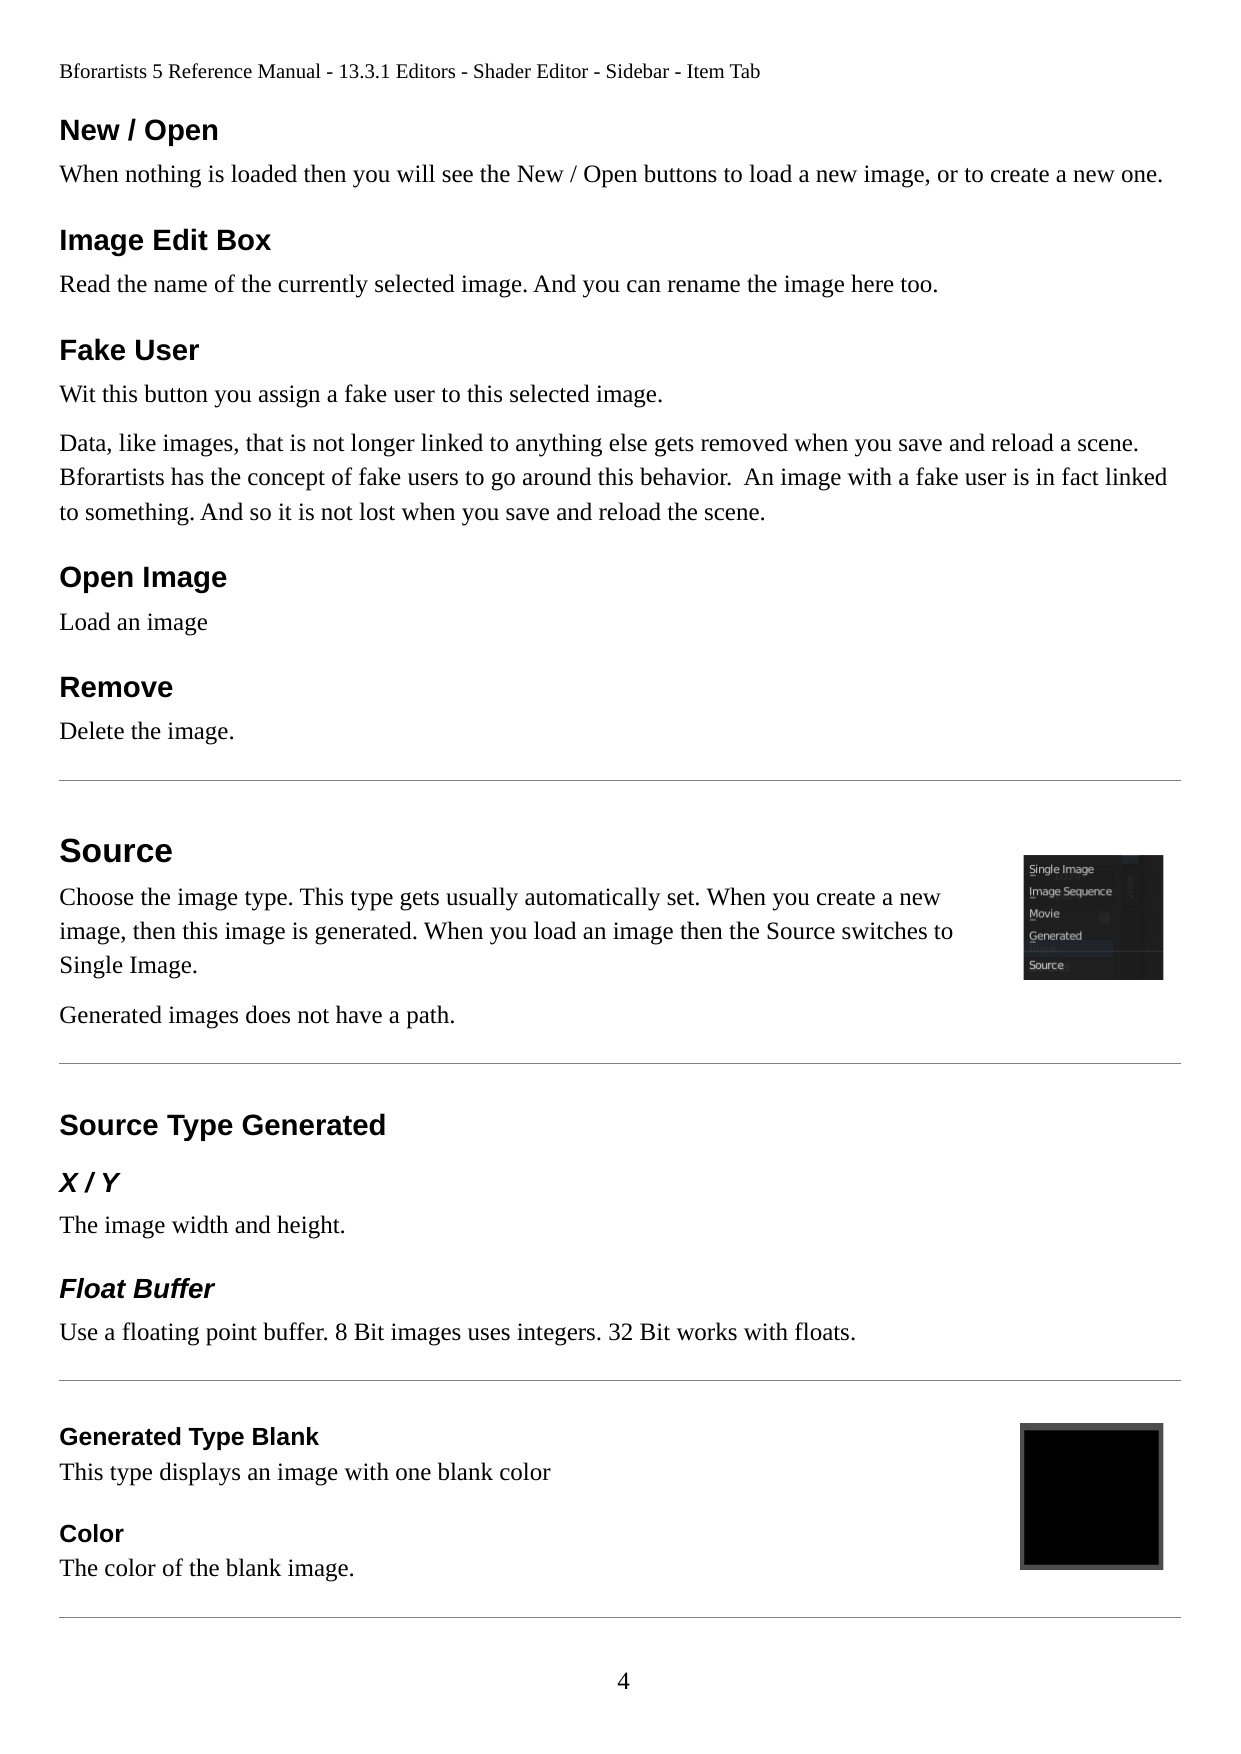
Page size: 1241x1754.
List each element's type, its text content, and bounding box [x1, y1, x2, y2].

subtitle Float Buffer [59, 1272, 1181, 1304]
subtitle X / Y [59, 1166, 1181, 1198]
subtitle Remove [59, 670, 1181, 704]
subtitle Color [59, 1519, 1020, 1547]
text The image width and height. [59, 1211, 1181, 1239]
text Choose the image type. This type gets usually automatically set. When you create a new image, then this image is generated. When you load an image then the Source switches to Single Image. [59, 882, 1023, 979]
text Load an image [59, 607, 1181, 635]
subtitle [1164, 1519, 1181, 1547]
text Read the name of the currently selected image. And you can rename the image here too. [59, 269, 1181, 297]
picture [1023, 855, 1164, 980]
subtitle Open Image [59, 560, 1181, 594]
text The color of the blank image. [59, 1553, 1181, 1582]
subtitle New / Open [59, 113, 1181, 146]
subtitle Source Type Generated [59, 1107, 1181, 1141]
subtitle Source [59, 831, 1181, 869]
picture [1020, 1423, 1164, 1570]
text This type displays an image with one blank color [59, 1457, 1020, 1486]
text Use a floating point buffer. 8 Bit images uses integers. 32 Bit works with floats. [59, 1317, 1181, 1345]
subtitle Image Edit Box [59, 222, 1181, 256]
text Wit this button you assign a fake user to this selected image. [59, 379, 1181, 407]
subtitle Fake User [59, 332, 1181, 366]
text Data, like images, that is not longer linked to anything else gets removed when you save and reload a scene. Bforartists has the concept of fake users to go around this behavior. An image with a fake user is in fact linked to something. And so it is not lost when you save and reload the scene. [59, 428, 1181, 525]
subtitle Generated Type Blank [59, 1422, 1181, 1451]
text Delete the image. [59, 716, 1181, 745]
text When nothing is loaded then you will see the New / Open buttons to load a new image, or to create a new one. [59, 159, 1181, 188]
text Generated images does not have a path. [59, 1000, 1181, 1028]
